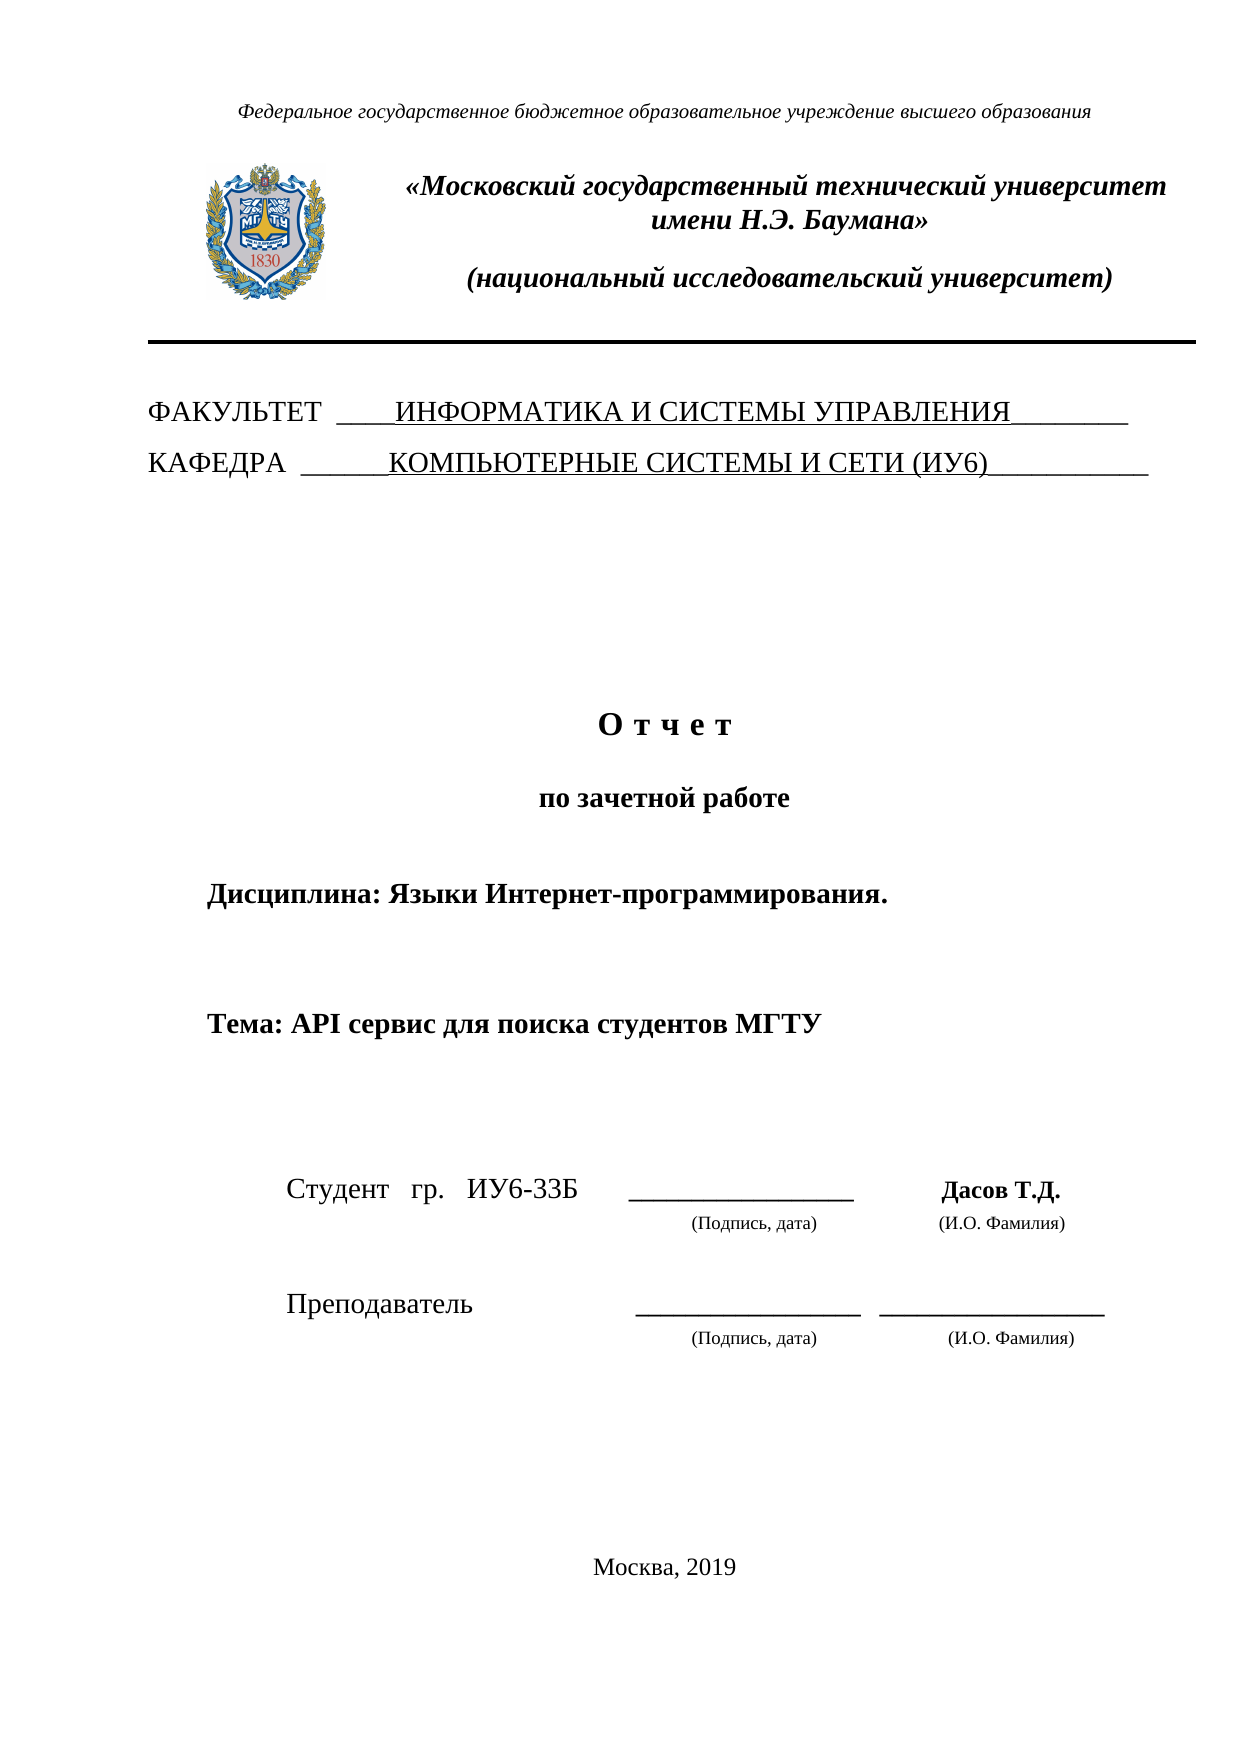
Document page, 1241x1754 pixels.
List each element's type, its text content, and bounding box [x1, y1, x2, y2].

picture [206, 163, 326, 300]
table_header [148, 123, 384, 339]
text КАФЕДРА ______Компьютерные Системы и сети (ИУ6)___________ [148, 445, 1181, 478]
text Отчет [148, 704, 1181, 743]
text Москва, 2019 [148, 1552, 1181, 1581]
text Преподаватель __________________ __________________ [148, 1288, 1181, 1320]
table_header «Московский государственный технический университет имени Н.Э. Баумана» (национальный исследовательский университет) [384, 123, 1196, 339]
text ФАКУЛЬТЕТ ____ИНФОРМАТИКА И СИСТЕМЫ УПРАВЛЕНИЯ________ [148, 394, 1181, 428]
text Дисциплина: Языки Интернет-программирования. [207, 876, 1181, 910]
text по зачетной работе [148, 780, 1181, 814]
text Федеральное государственное бюджетное образовательное учреждение высшего образования [148, 99, 1181, 123]
text (Подпись, дата) (И.О. Фамилия) [148, 1204, 1181, 1236]
text Студент гр. ИУ6-33Б __________________ Дасов Т.Д. [148, 1173, 1181, 1204]
text (Подпись, дата) (И.О. Фамилия) [148, 1320, 1181, 1351]
text Тема: API сервис для поиска студентов МГТУ [207, 1006, 1181, 1039]
